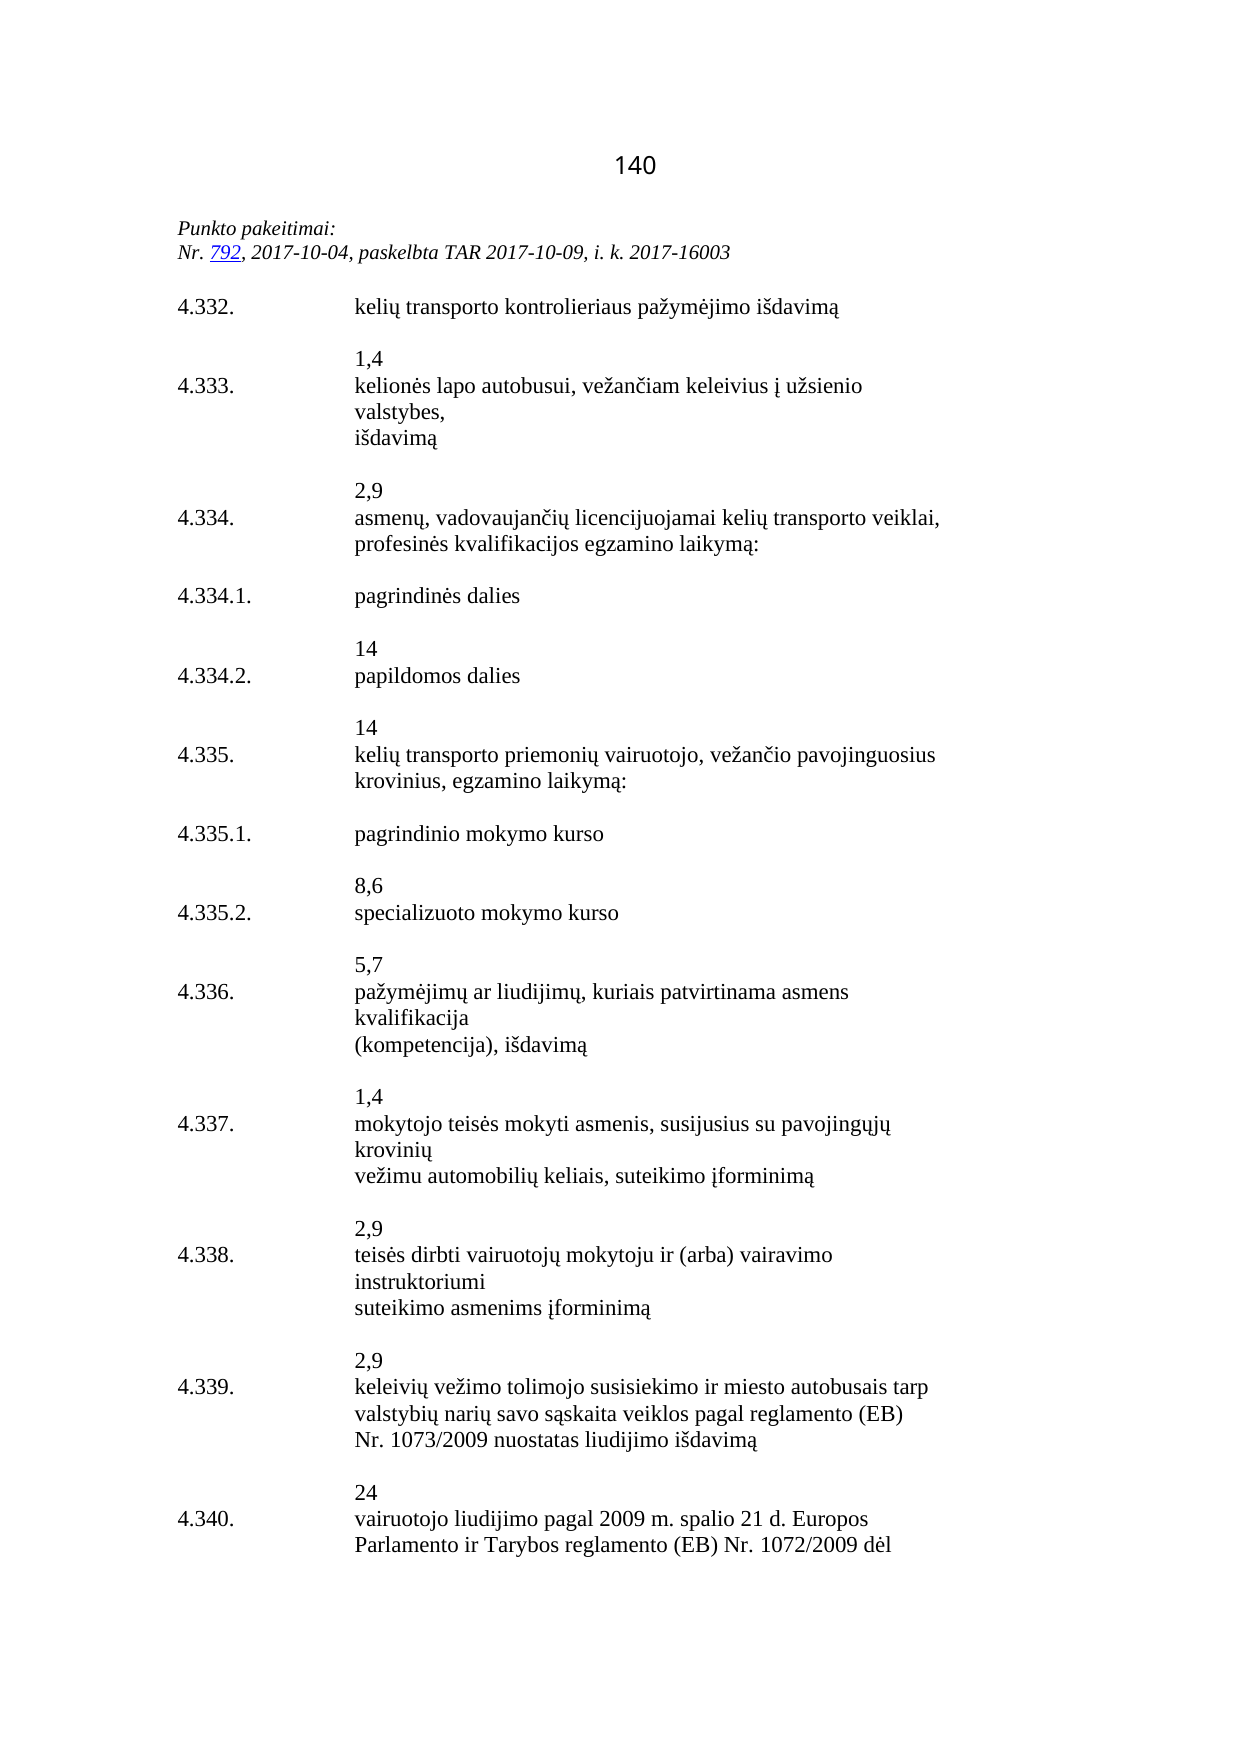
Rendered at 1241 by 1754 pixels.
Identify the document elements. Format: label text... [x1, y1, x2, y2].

text profesinės kvalifikacijos egzamino laikymą: [354, 530, 945, 583]
text 4.340. vairuotojo liudijimo pagal 2009 m. spalio 21 d. Europos [177, 1505, 945, 1531]
text 4.335. kelių transporto priemonių vairuotojo, vežančio pavojinguosius [177, 741, 945, 767]
text 4.334. asmenų, vadovaujančių licencijuojamai kelių transporto veiklai, [177, 503, 945, 530]
text vežimu automobilių keliais, suteikimo įforminimą 2,9 [354, 1162, 945, 1241]
text 4.333. kelionės lapo autobusui, vežančiam keleivius į užsienio valstybes, [177, 372, 945, 424]
text Nr. 792, 2017-10-04, paskelbta TAR 2017-10-09, i. k. 2017-16003 [177, 240, 1093, 264]
text 4.332. kelių transporto kontrolieriaus pažymėjimo išdavimą 1,4 [177, 293, 945, 372]
text krovinius, egzamino laikymą: [354, 767, 945, 820]
text 4.338. teisės dirbti vairuotojų mokytoju ir (arba) vairavimo instruktoriumi [177, 1241, 945, 1294]
text 4.334.1. pagrindinės dalies 14 [177, 583, 945, 662]
text valstybių narių savo sąskaita veiklos pagal reglamento (EB) [354, 1399, 945, 1426]
text Parlamento ir Tarybos reglamento (EB) Nr. 1072/2009 dėl [354, 1531, 945, 1558]
text 4.339. keleivių vežimo tolimojo susisiekimo ir miesto autobusais tarp [177, 1373, 945, 1399]
text suteikimo asmenims įforminimą 2,9 [354, 1294, 945, 1373]
text 4.336. pažymėjimų ar liudijimų, kuriais patvirtinama asmens kvalifikacija [177, 978, 945, 1031]
text (kompetencija), išdavimą 1,4 [354, 1031, 945, 1110]
text 4.335.1. pagrindinio mokymo kurso 8,6 [177, 820, 945, 899]
text Punkto pakeitimai: [177, 216, 1093, 240]
text Nr. 1073/2009 nuostatas liudijimo išdavimą 24 [354, 1426, 945, 1505]
text išdavimą 2,9 [354, 424, 945, 503]
text 4.337. mokytojo teisės mokyti asmenis, susijusius su pavojingųjų krovinių [177, 1110, 945, 1162]
text 4.335.2. specializuoto mokymo kurso 5,7 [177, 899, 945, 978]
text 4.334.2. papildomos dalies 14 [177, 662, 945, 741]
